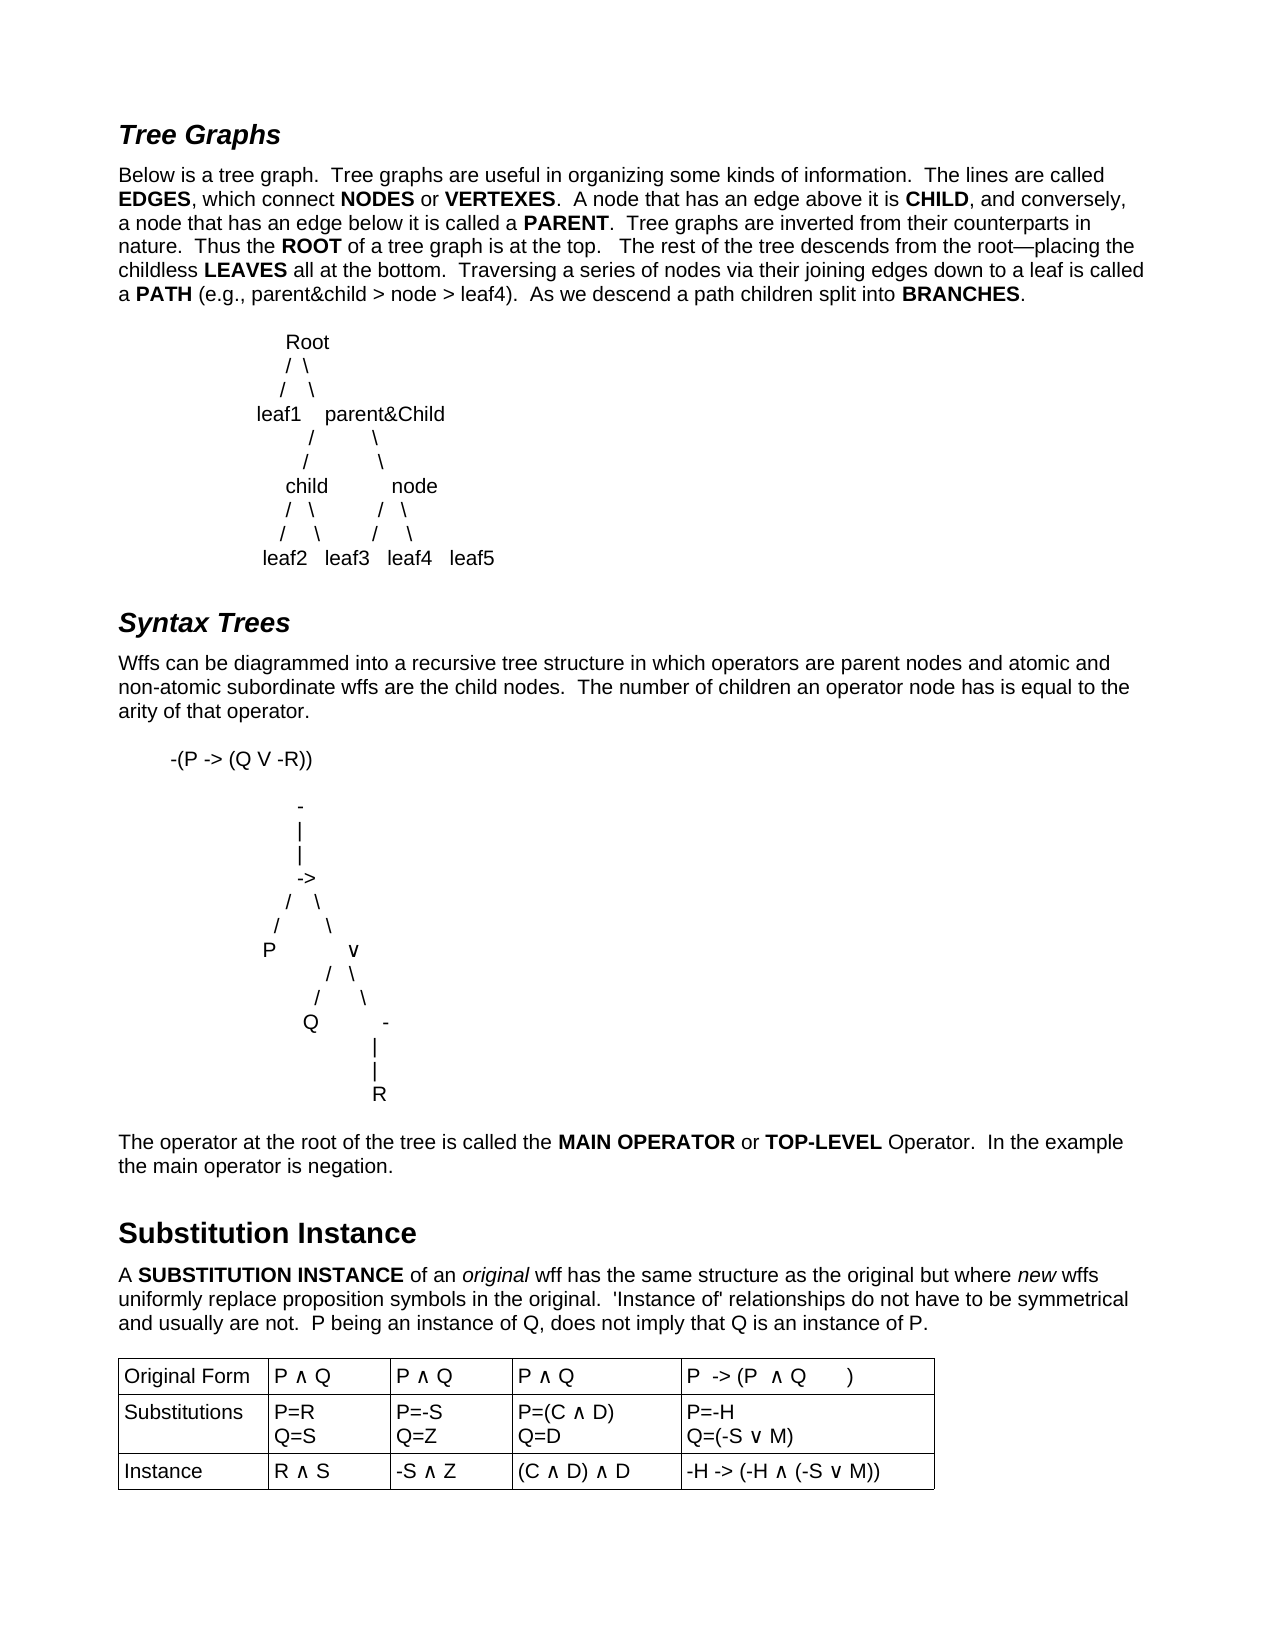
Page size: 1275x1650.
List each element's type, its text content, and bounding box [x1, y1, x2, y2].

table_cell P=(C ∧ D) Q=D [513, 1395, 681, 1453]
text / \ [118, 354, 1157, 378]
text - [118, 794, 1157, 818]
text The operator at the root of the tree is called the MAIN OPERATOR or TOP-LEVEL Operator. In the example the main operator is negation. [118, 1130, 1157, 1178]
subtitle Tree Graphs [118, 118, 1157, 150]
text Below is a tree graph. Tree graphs are useful in organizing some kinds of information. The lines are called EDGES, which connect NODES or VERTEXES. A node that has an edge above it is CHILD, and conversely, a node that has an edge below it is called a PARENT. Tree graphs are inverted from their counterparts in nature. Thus the ROOT of a tree graph is at the top. The rest of the tree descends from the root—placing the childless LEAVES all at the bottom. Traversing a series of nodes via their joining edges down to a leaf is called a PATH (e.g., parent&child > node > leaf4). As we descend a path children split into BRANCHES. [118, 162, 1157, 306]
table_header Original Form [119, 1359, 268, 1394]
table_cell Substitutions [119, 1395, 268, 1453]
text R [118, 1082, 1157, 1106]
text P ∨ [118, 938, 1157, 962]
table_header P ∧ Q [513, 1359, 681, 1394]
text A SUBSTITUTION INSTANCE of an original wff has the same structure as the original but where new wffs uniformly replace proposition symbols in the original. 'Instance of' relationships do not have to be symmetrical and usually are not. P being an instance of Q, does not imply that Q is an instance of P. [118, 1262, 1157, 1334]
subtitle Substitution Instance [118, 1216, 1157, 1250]
text / \ [118, 890, 1157, 914]
text child node [118, 474, 1157, 498]
table_cell -S ∧ Z [391, 1454, 512, 1489]
text / \ [118, 378, 1157, 402]
text Root [118, 330, 1157, 354]
text | [118, 842, 1157, 866]
text / \ [118, 986, 1157, 1010]
table_cell Instance [119, 1454, 268, 1489]
text -> [118, 866, 1157, 890]
text leaf2 leaf3 leaf4 leaf5 [118, 546, 1157, 570]
text leaf1 parent&Child [118, 402, 1157, 426]
table_cell R ∧ S [269, 1454, 390, 1489]
text -(P -> (Q V -R)) [118, 746, 1157, 770]
table_cell (C ∧ D) ∧ D [513, 1454, 681, 1489]
text / \ [118, 426, 1157, 450]
text | [118, 818, 1157, 842]
text Wffs can be diagrammed into a recursive tree structure in which operators are parent nodes and atomic and non-atomic subordinate wffs are the child nodes. The number of children an operator node has is equal to the arity of that operator. [118, 651, 1157, 722]
text / \ [118, 914, 1157, 938]
table_header P ∧ Q [269, 1359, 390, 1394]
text | [118, 1058, 1157, 1082]
table_header P -> (P ∧ Q ) [682, 1359, 934, 1394]
text / \ / \ [118, 498, 1157, 522]
text / \ / \ [118, 522, 1157, 546]
text Q - [118, 1010, 1157, 1034]
table_cell P=-H Q=(-S ∨ M) [682, 1395, 934, 1453]
text / \ [118, 962, 1157, 986]
table_cell -H -> (-H ∧ (-S ∨ M)) [682, 1454, 934, 1489]
text | [118, 1034, 1157, 1058]
table_header P ∧ Q [391, 1359, 512, 1394]
subtitle Syntax Trees [118, 606, 1157, 638]
text / \ [118, 450, 1157, 474]
table_cell P=-S Q=Z [391, 1395, 512, 1453]
table_cell P=R Q=S [269, 1395, 390, 1453]
